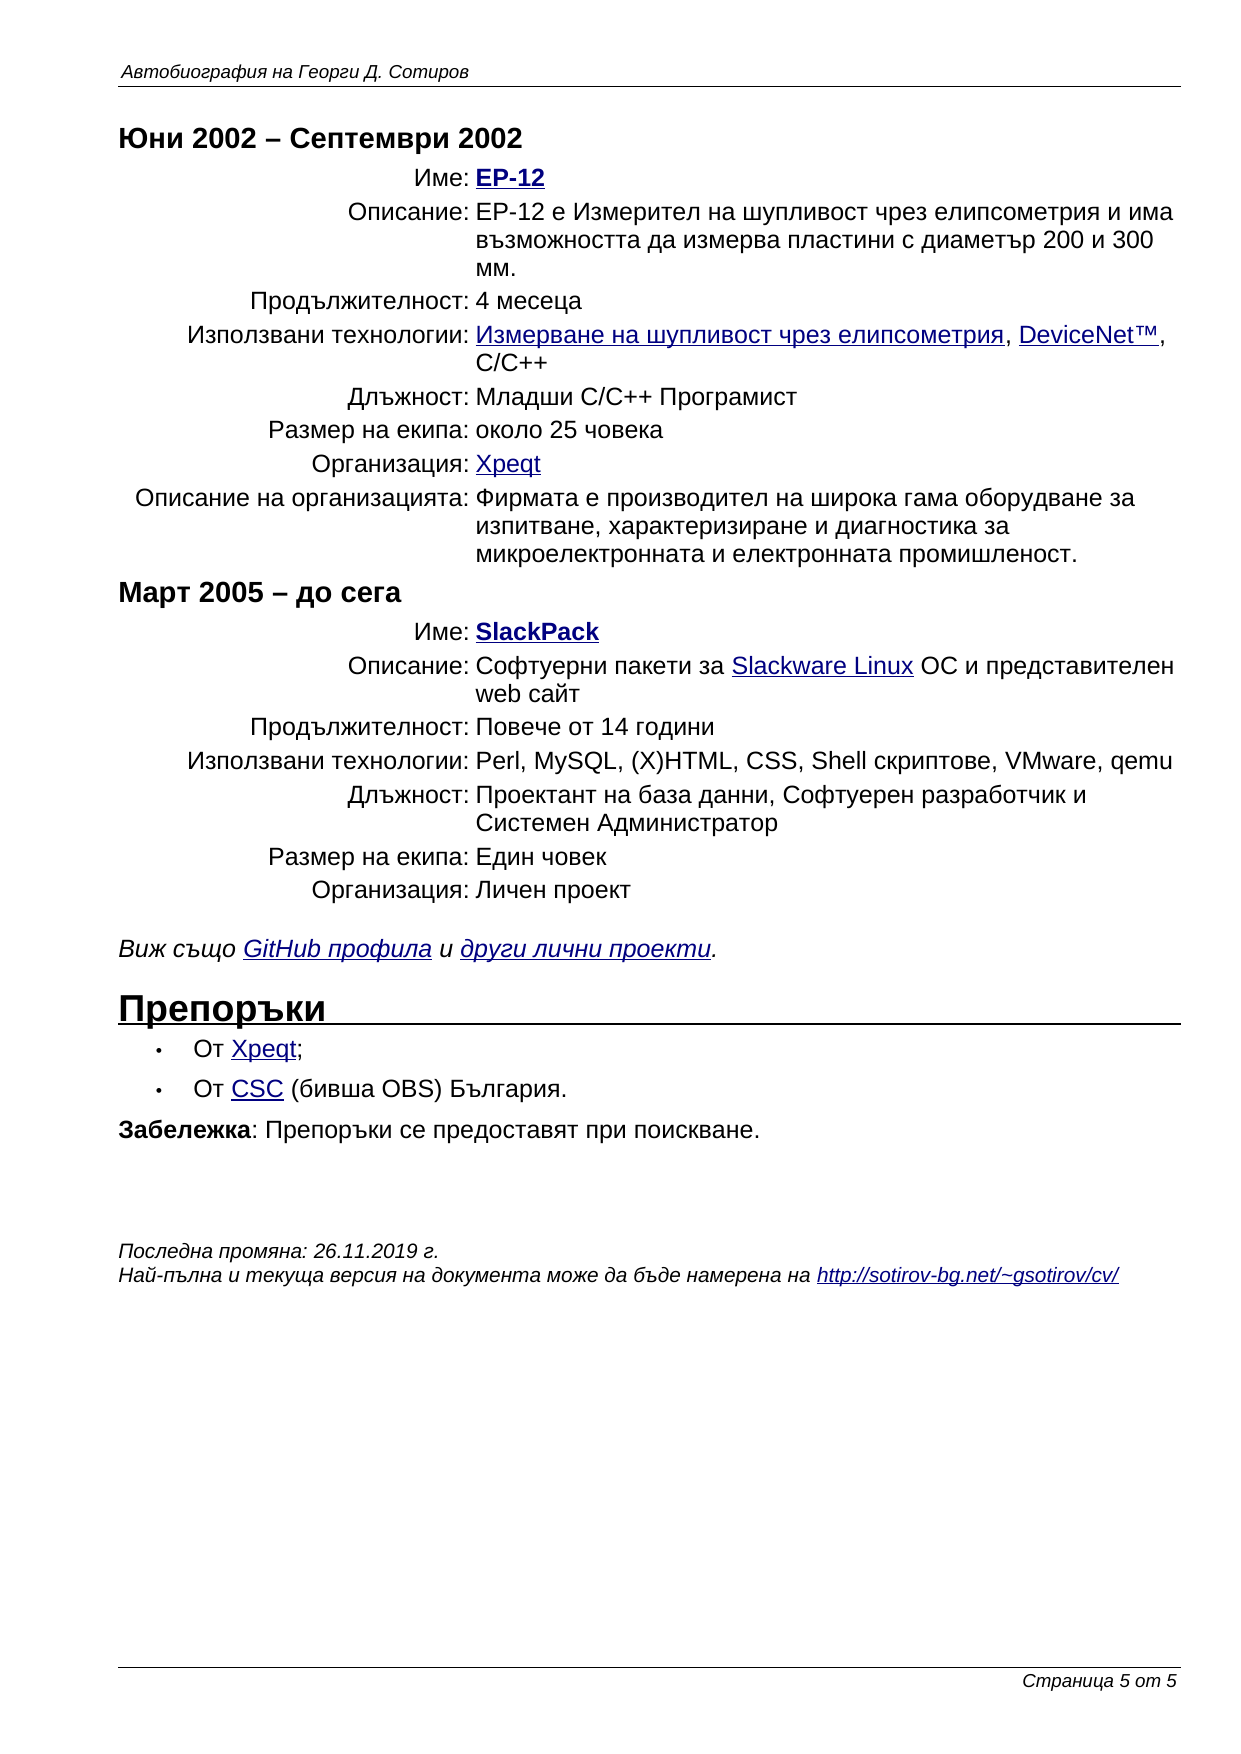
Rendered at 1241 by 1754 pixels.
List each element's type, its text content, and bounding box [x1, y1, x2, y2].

table_header Име: [118, 161, 472, 194]
subtitle Препоръки [118, 987, 1181, 1023]
table_cell Фирмата е производител на широка гама оборудване за изпитване, характеризиране и диагностика за микроелектронната и електронната промишленост. [473, 481, 1182, 570]
table_cell Описание: [118, 195, 472, 284]
subtitle [242, 1025, 1181, 1029]
table_cell Повече от 14 години [473, 710, 1182, 744]
list От Xpeqt; [156, 1035, 1181, 1063]
table_cell 4 месеца [473, 284, 1182, 318]
subtitle Март 2005 – до сега [118, 576, 1181, 609]
text Най-пълна и текуща версия на документа може да бъде намерена на http://sotirov-bg.net/~gsotirov/cv/ [118, 1263, 1181, 1286]
table_cell Xpeqt [473, 447, 1182, 481]
table_cell Размер на екипа: [118, 413, 472, 447]
table_cell EP-12 е Измерител на шупливост чрез елипсометрия и има възможността да измерва пластини с диаметър 200 и 300 мм. [473, 195, 1182, 284]
table_cell Длъжност: [118, 380, 472, 413]
table_cell Софтуерни пакети за Slackware Linux ОС и представителен web сайт [473, 649, 1182, 710]
table_cell Организация: [118, 447, 472, 481]
table_cell Продължителност: [118, 284, 472, 318]
table_cell Използвани технологии: [118, 318, 472, 379]
list От CSC (бивша OBS) България. [156, 1075, 1181, 1103]
table_cell Длъжност: [118, 778, 472, 839]
table_cell Младши C/C++ Програмист [473, 380, 1182, 413]
text Последна промяна: 26.11.2019 г. [118, 1240, 1181, 1263]
text Забележка: Препоръки се предоставят при поискване. [118, 1116, 1181, 1144]
table_cell Използвани технологии: [118, 744, 472, 778]
table_cell Измерване на шупливост чрез елипсометрия, DeviceNet™, C/C++ [473, 318, 1182, 379]
table_cell Описание на организацията: [118, 481, 472, 570]
table_cell Perl, MySQL, (X)HTML, CSS, Shell скриптове, VMware, qemu [473, 744, 1182, 778]
table_cell Един човек [473, 840, 1182, 873]
table_cell Организация: [118, 873, 472, 907]
table_cell Личен проект [473, 873, 1182, 907]
table_cell Размер на екипа: [118, 840, 472, 873]
table_cell около 25 човека [473, 413, 1182, 447]
table_header Име: [118, 615, 472, 649]
table_cell Продължителност: [118, 710, 472, 744]
table_cell Проектант на база данни, Софтуерен разработчик и Системен Администратор [473, 778, 1182, 839]
table_header SlackPack [473, 615, 1182, 649]
subtitle [153, 1025, 237, 1029]
text Виж също GitHub профила и други лични проекти. [118, 935, 1181, 963]
table_header EP-12 [473, 161, 1182, 194]
table_cell Описание: [118, 649, 472, 710]
subtitle Юни 2002 – Септември 2002 [118, 122, 1181, 155]
